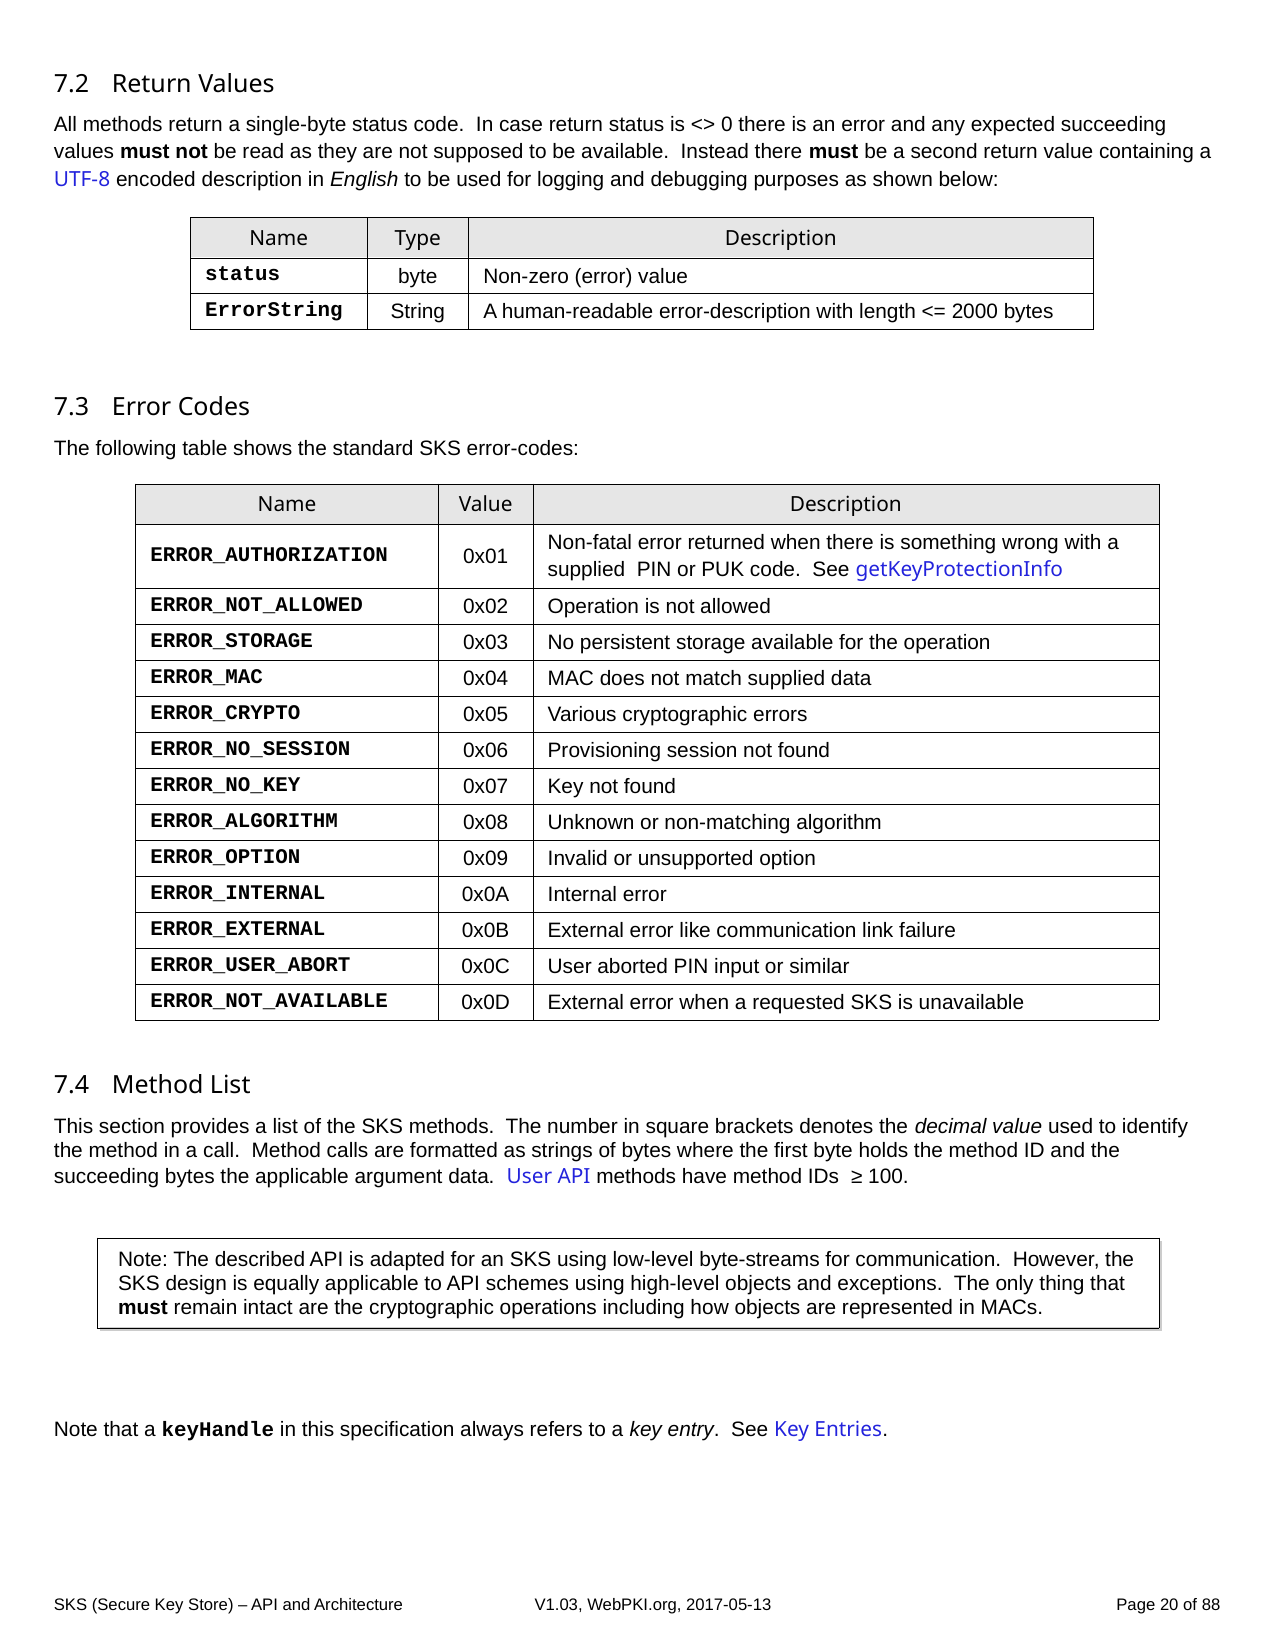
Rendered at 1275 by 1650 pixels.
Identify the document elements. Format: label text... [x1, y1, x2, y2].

table_header Description [534, 485, 1159, 524]
table_cell 0x09 [439, 841, 533, 876]
table_cell ERROR_USER_ABORT [136, 949, 438, 983]
table_cell Various cryptographic errors [534, 697, 1159, 732]
table_cell ERROR_EXTERNAL [136, 913, 438, 948]
table_cell 0x0D [439, 985, 533, 1019]
text This section provides a list of the SKS methods. The number in square brackets denotes the decimal value used to identify the method in a call. Method calls are formatted as strings of bytes where the first byte holds the method ID and the succeeding bytes the applicable argument data. User API methods have method IDs ≥ 100. [54, 1114, 1221, 1214]
table_cell User aborted PIN input or similar [534, 949, 1159, 983]
table_cell 0x01 [439, 525, 533, 588]
table_cell ERROR_NOT_ALLOWED [136, 589, 438, 624]
table_header Name [191, 218, 367, 257]
subtitle Method List [54, 1067, 1221, 1101]
table_cell 0x0C [439, 949, 533, 983]
table_cell A human-readable error-description with length <= 2000 bytes [469, 294, 1093, 329]
table_cell 0x02 [439, 589, 533, 624]
table_cell ERROR_NO_SESSION [136, 733, 438, 768]
table_cell Non-fatal error returned when there is something wrong with a supplied PIN or PUK code. See getKeyProtectionInfo [534, 525, 1159, 588]
text The following table shows the standard SKS error-codes: [54, 436, 1221, 483]
table_cell ERROR_STORAGE [136, 625, 438, 660]
table_cell ERROR_MAC [136, 661, 438, 696]
subtitle Return Values [54, 66, 1221, 100]
table_header Value [439, 485, 533, 524]
subtitle Error Codes [54, 389, 1221, 423]
table_cell ERROR_CRYPTO [136, 697, 438, 732]
table_cell No persistent storage available for the operation [534, 625, 1159, 660]
table_cell ERROR_NOT_AVAILABLE [136, 985, 438, 1019]
table_cell byte [368, 259, 468, 293]
table_cell ERROR_ALGORITHM [136, 805, 438, 840]
table_cell 0x0B [439, 913, 533, 948]
table_cell ERROR_AUTHORIZATION [136, 525, 438, 588]
text All methods return a single-byte status code. In case return status is <> 0 there is an error and any expected succeeding values must not be read as they are not supposed to be available. Instead there must be a second return value containing a UTF-8 encoded description in English to be used for logging and debugging purposes as shown below: [54, 112, 1221, 217]
table_cell Unknown or non-matching algorithm [534, 805, 1159, 840]
table_cell 0x05 [439, 697, 533, 732]
table_cell 0x03 [439, 625, 533, 660]
table_cell 0x04 [439, 661, 533, 696]
table_cell Invalid or unsupported option [534, 841, 1159, 876]
table_cell Non-zero (error) value [469, 259, 1093, 293]
table_cell Key not found [534, 769, 1159, 804]
table_cell ErrorString [191, 294, 367, 329]
table_cell Operation is not allowed [534, 589, 1159, 624]
table_cell Internal error [534, 877, 1159, 912]
table_cell ERROR_INTERNAL [136, 877, 438, 912]
table_header Type [368, 218, 468, 257]
table_cell String [368, 294, 468, 329]
table_header Name [136, 485, 438, 524]
table_cell 0x0A [439, 877, 533, 912]
table_cell Provisioning session not found [534, 733, 1159, 768]
table_header Note: The described API is adapted for an SKS using low-level byte-streams for communication. However, the SKS design is equally applicable to API schemes using high-level objects and exceptions. The only thing that must remain intact are the cryptographic operations including how objects are represented in MACs. [98, 1239, 1159, 1327]
table_cell 0x08 [439, 805, 533, 840]
table_cell ERROR_NO_KEY [136, 769, 438, 804]
table_cell ERROR_OPTION [136, 841, 438, 876]
table_cell 0x06 [439, 733, 533, 768]
table_cell External error like communication link failure [534, 913, 1159, 948]
table_header Description [469, 218, 1093, 257]
table_cell MAC does not match supplied data [534, 661, 1159, 696]
table_cell 0x07 [439, 769, 533, 804]
table_cell status [191, 259, 367, 293]
table_cell External error when a requested SKS is unavailable [534, 985, 1159, 1019]
text Note that a keyHandle in this specification always refers to a key entry. See Key Entries. [54, 1414, 1221, 1442]
